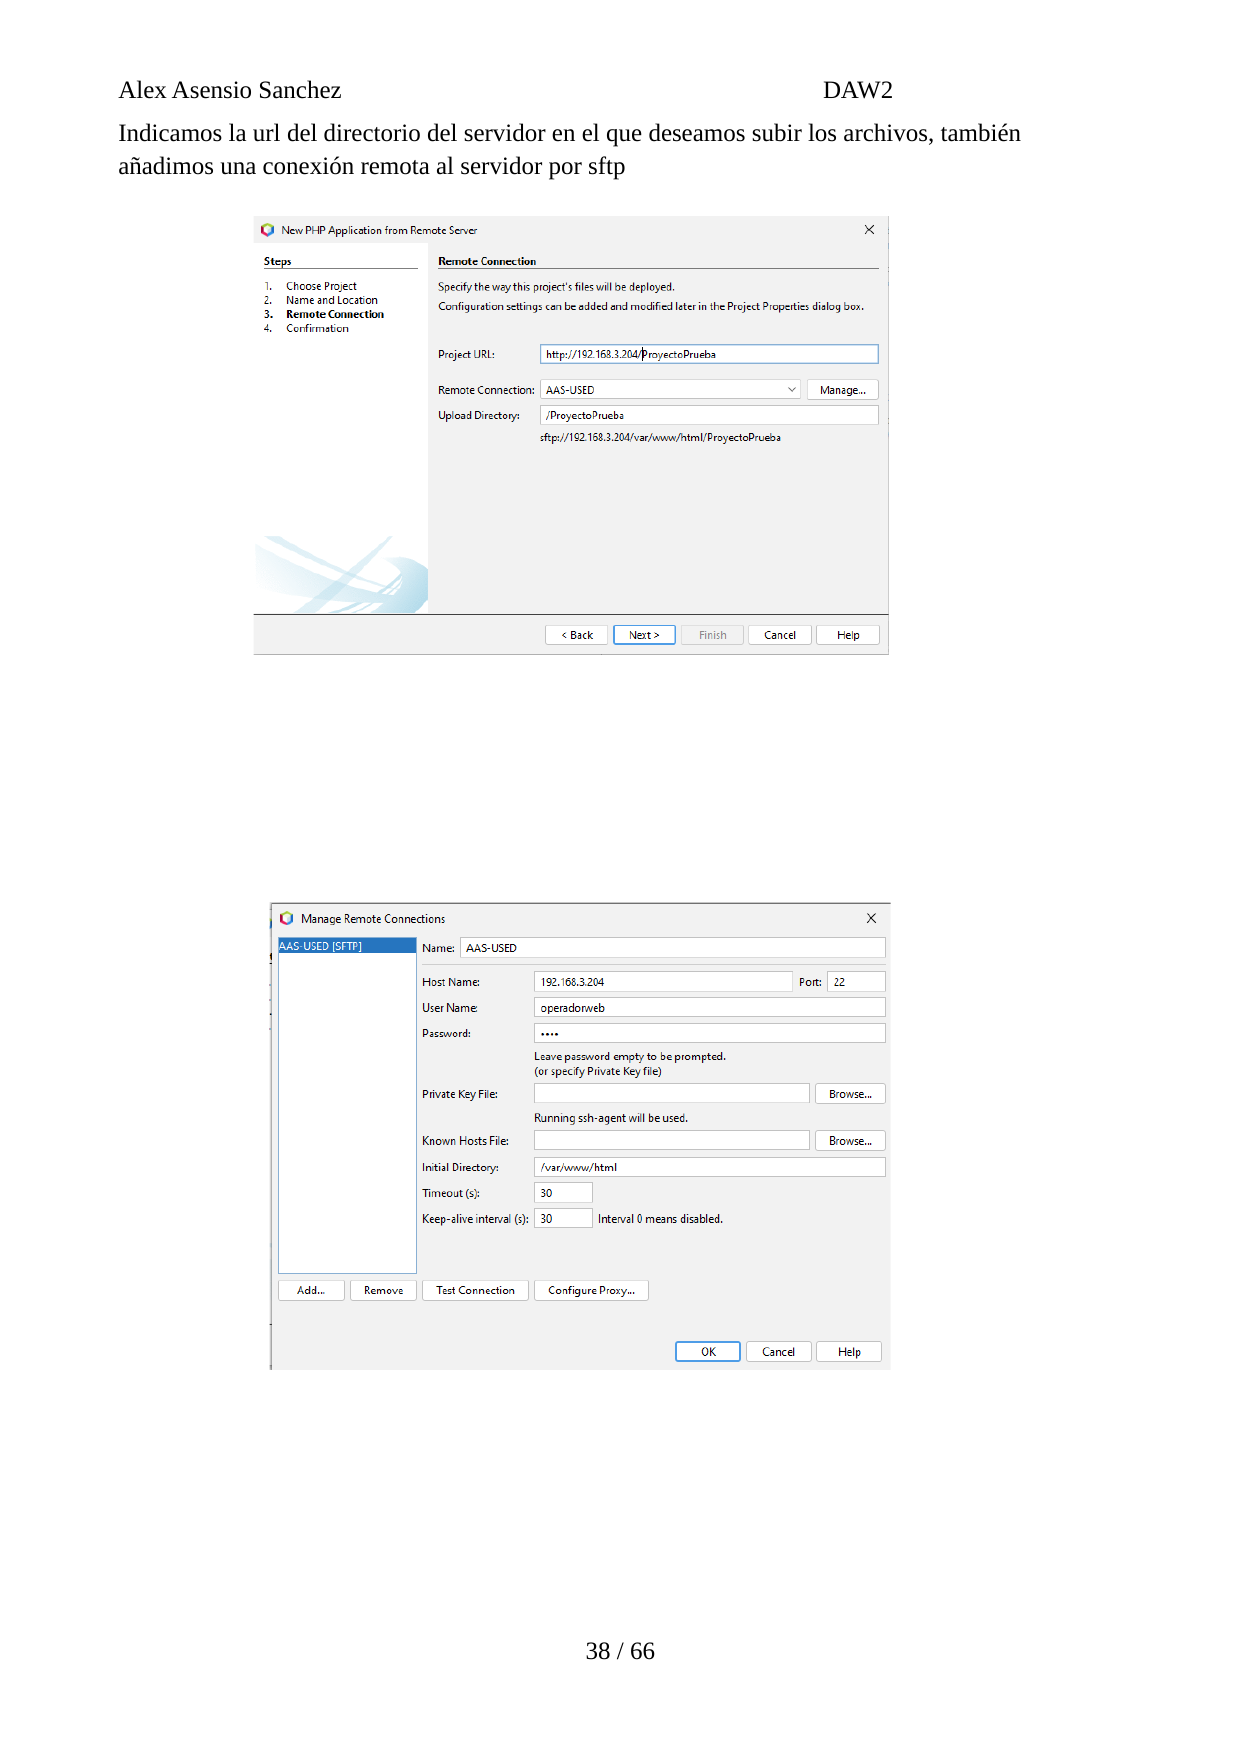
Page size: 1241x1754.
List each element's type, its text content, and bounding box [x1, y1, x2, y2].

text Indicamos la url del directorio del servidor en el que deseamos subir los archivos, también añadimos una conexión remota al servidor por sftp [118, 118, 1122, 180]
